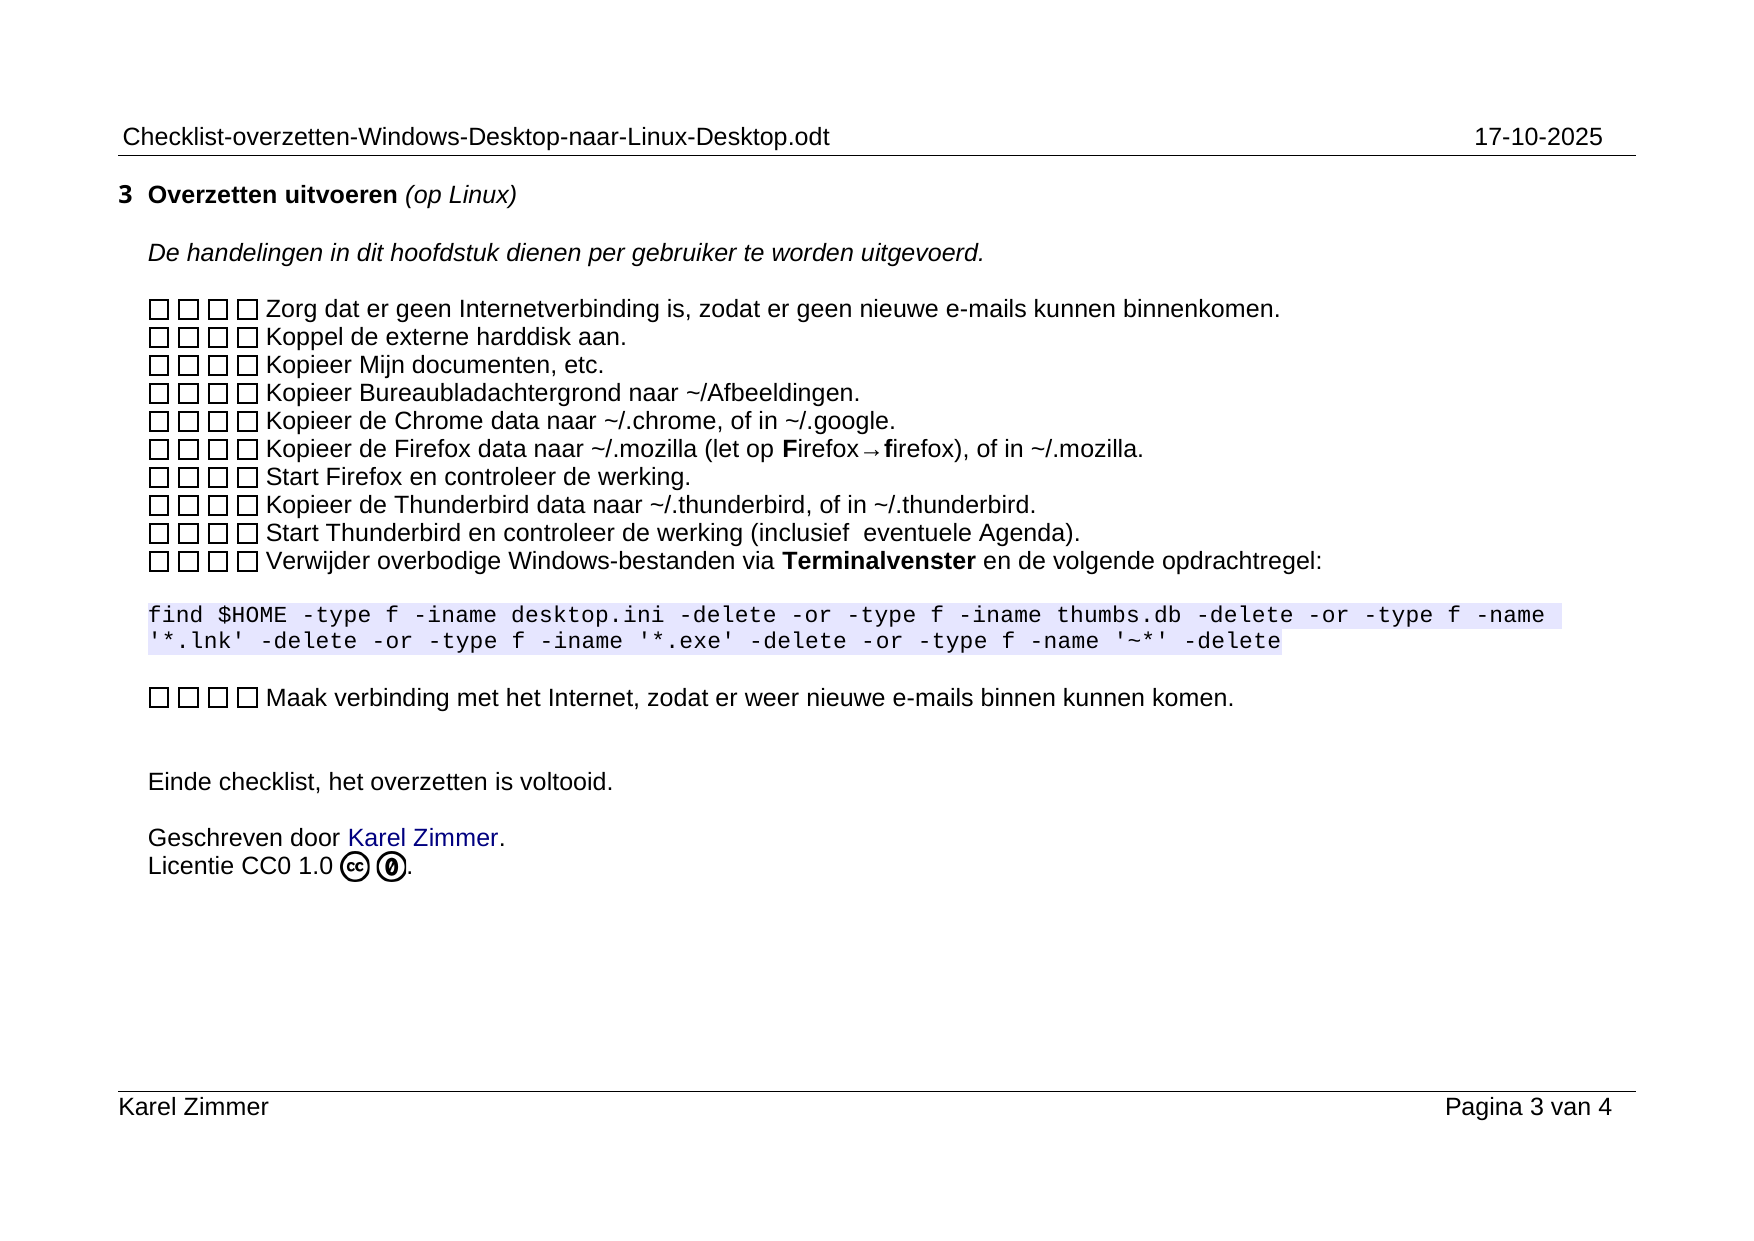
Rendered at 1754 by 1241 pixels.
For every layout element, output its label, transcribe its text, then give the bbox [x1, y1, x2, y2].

list Licentie CC0 1.0 [133, 852, 340, 881]
text Kopieer de Thunderbird data naar ~/.thunderbird, of in ~/.thunderbird. [118, 491, 1636, 519]
list . [407, 852, 1636, 881]
text Verwijder overbodige Windows-bestanden via Terminalvenster en de volgende opdrachtregel: [118, 547, 1636, 603]
list Overzetten uitvoeren (op Linux) [118, 177, 1636, 239]
text Koppel de externe harddisk aan. [118, 323, 1636, 351]
text Kopieer Bureaubladachtergrond naar ~/Afbeeldingen. [118, 379, 1636, 407]
list De handelingen in dit hoofdstuk dienen per gebruiker te worden uitgevoerd. [118, 239, 1636, 267]
text Start Firefox en controleer de werking. [118, 463, 1636, 491]
picture [340, 851, 370, 882]
text Maak verbinding met het Internet, zodat er weer nieuwe e-mails binnen kunnen komen. [118, 683, 1636, 711]
list find $HOME -type f -iname desktop.ini -delete -or -type f -iname thumbs.db -delete -or -type f -name '*.lnk' -delete -or -type f -iname '*.exe' -delete -or -type f -name '~*' -delete [118, 603, 1636, 683]
list Geschreven door Karel Zimmer. [133, 823, 1636, 852]
list Einde checklist, het overzetten is voltooid. [118, 739, 1636, 796]
text Kopieer de Firefox data naar ~/.mozilla (let op Firefox→firefox), of in ~/.mozilla. [118, 435, 1636, 463]
picture [376, 851, 407, 882]
text Kopieer de Chrome data naar ~/.chrome, of in ~/.google. [118, 407, 1636, 435]
text Start Thunderbird en controleer de werking (inclusief eventuele Agenda). [118, 519, 1636, 547]
text Kopieer Mijn documenten, etc. [118, 351, 1636, 379]
text Zorg dat er geen Internetverbinding is, zodat er geen nieuwe e-mails kunnen binnenkomen. [118, 295, 1636, 323]
